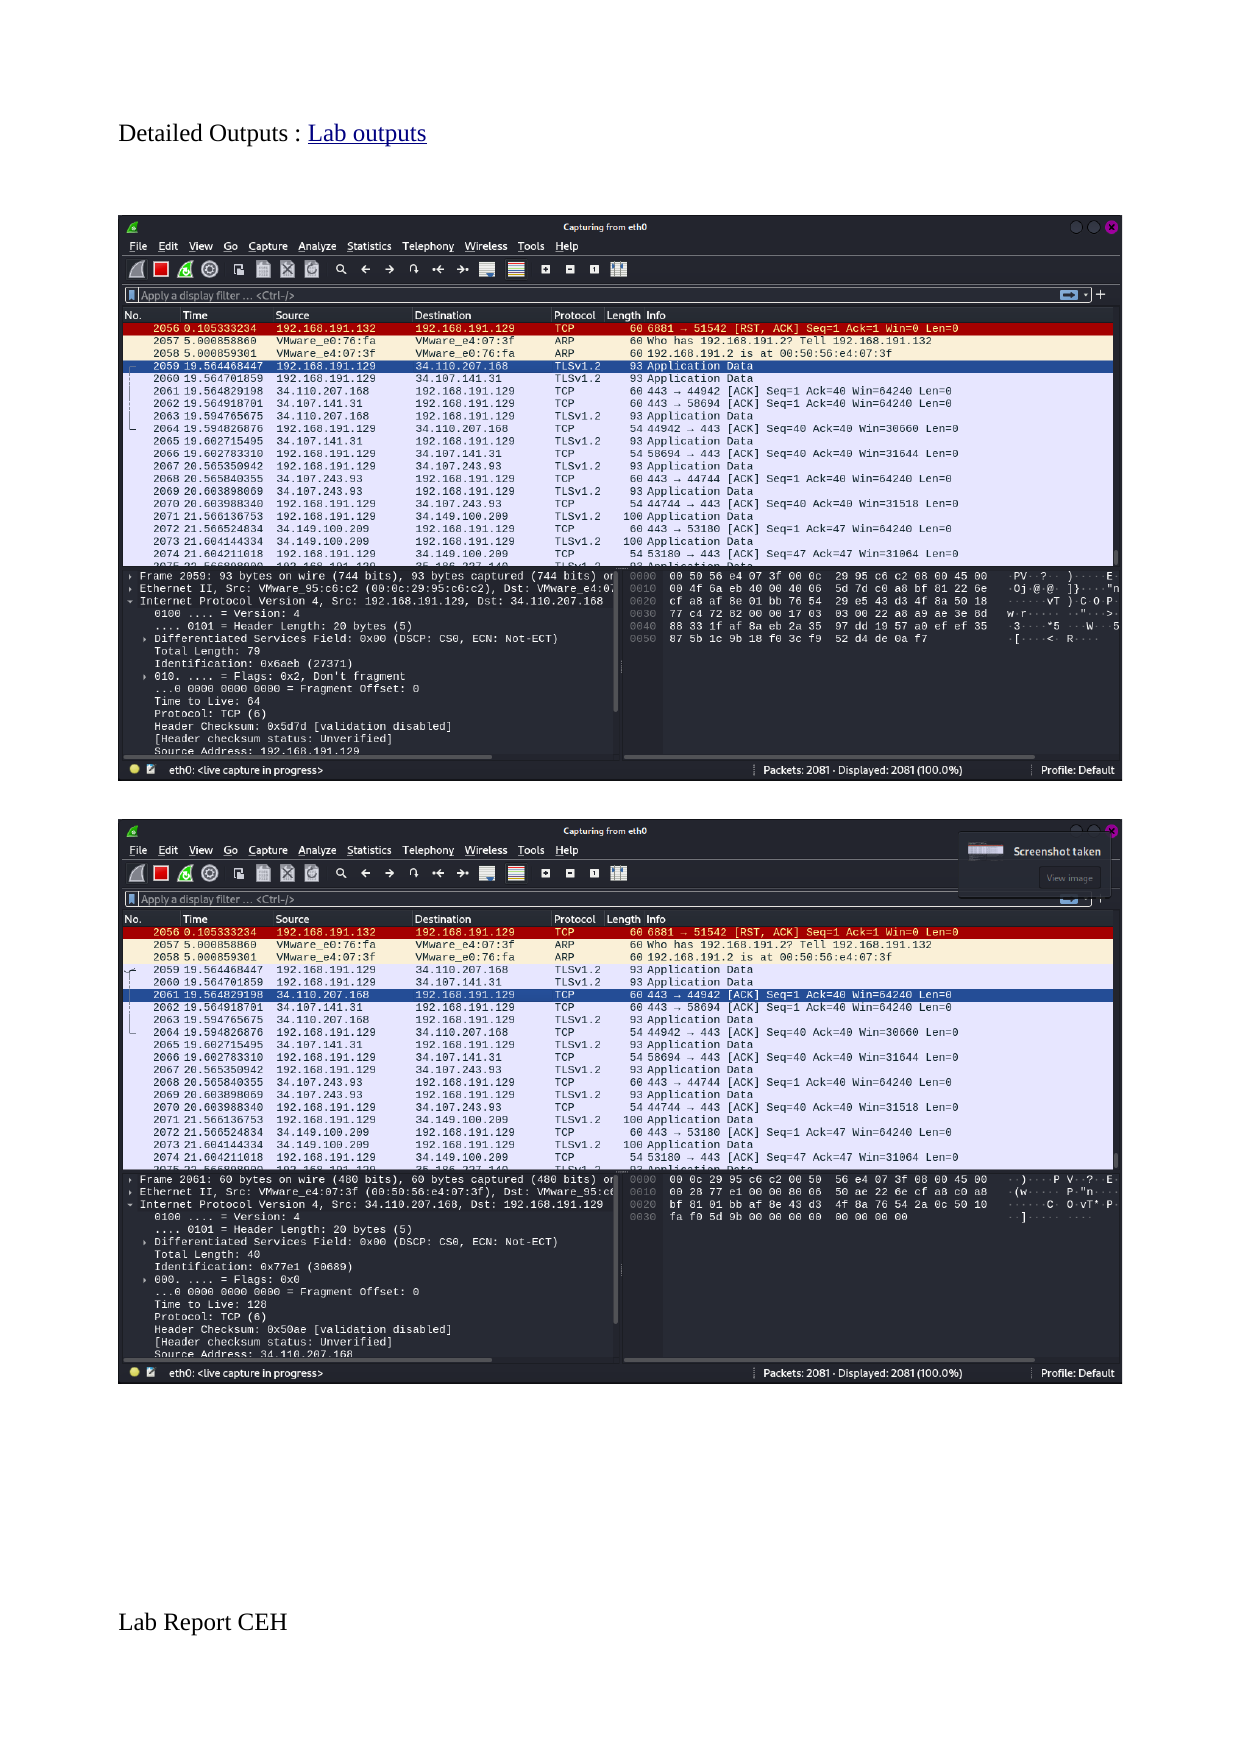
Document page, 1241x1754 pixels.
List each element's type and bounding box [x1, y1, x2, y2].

picture [118, 215, 1123, 781]
picture [118, 819, 1123, 1384]
